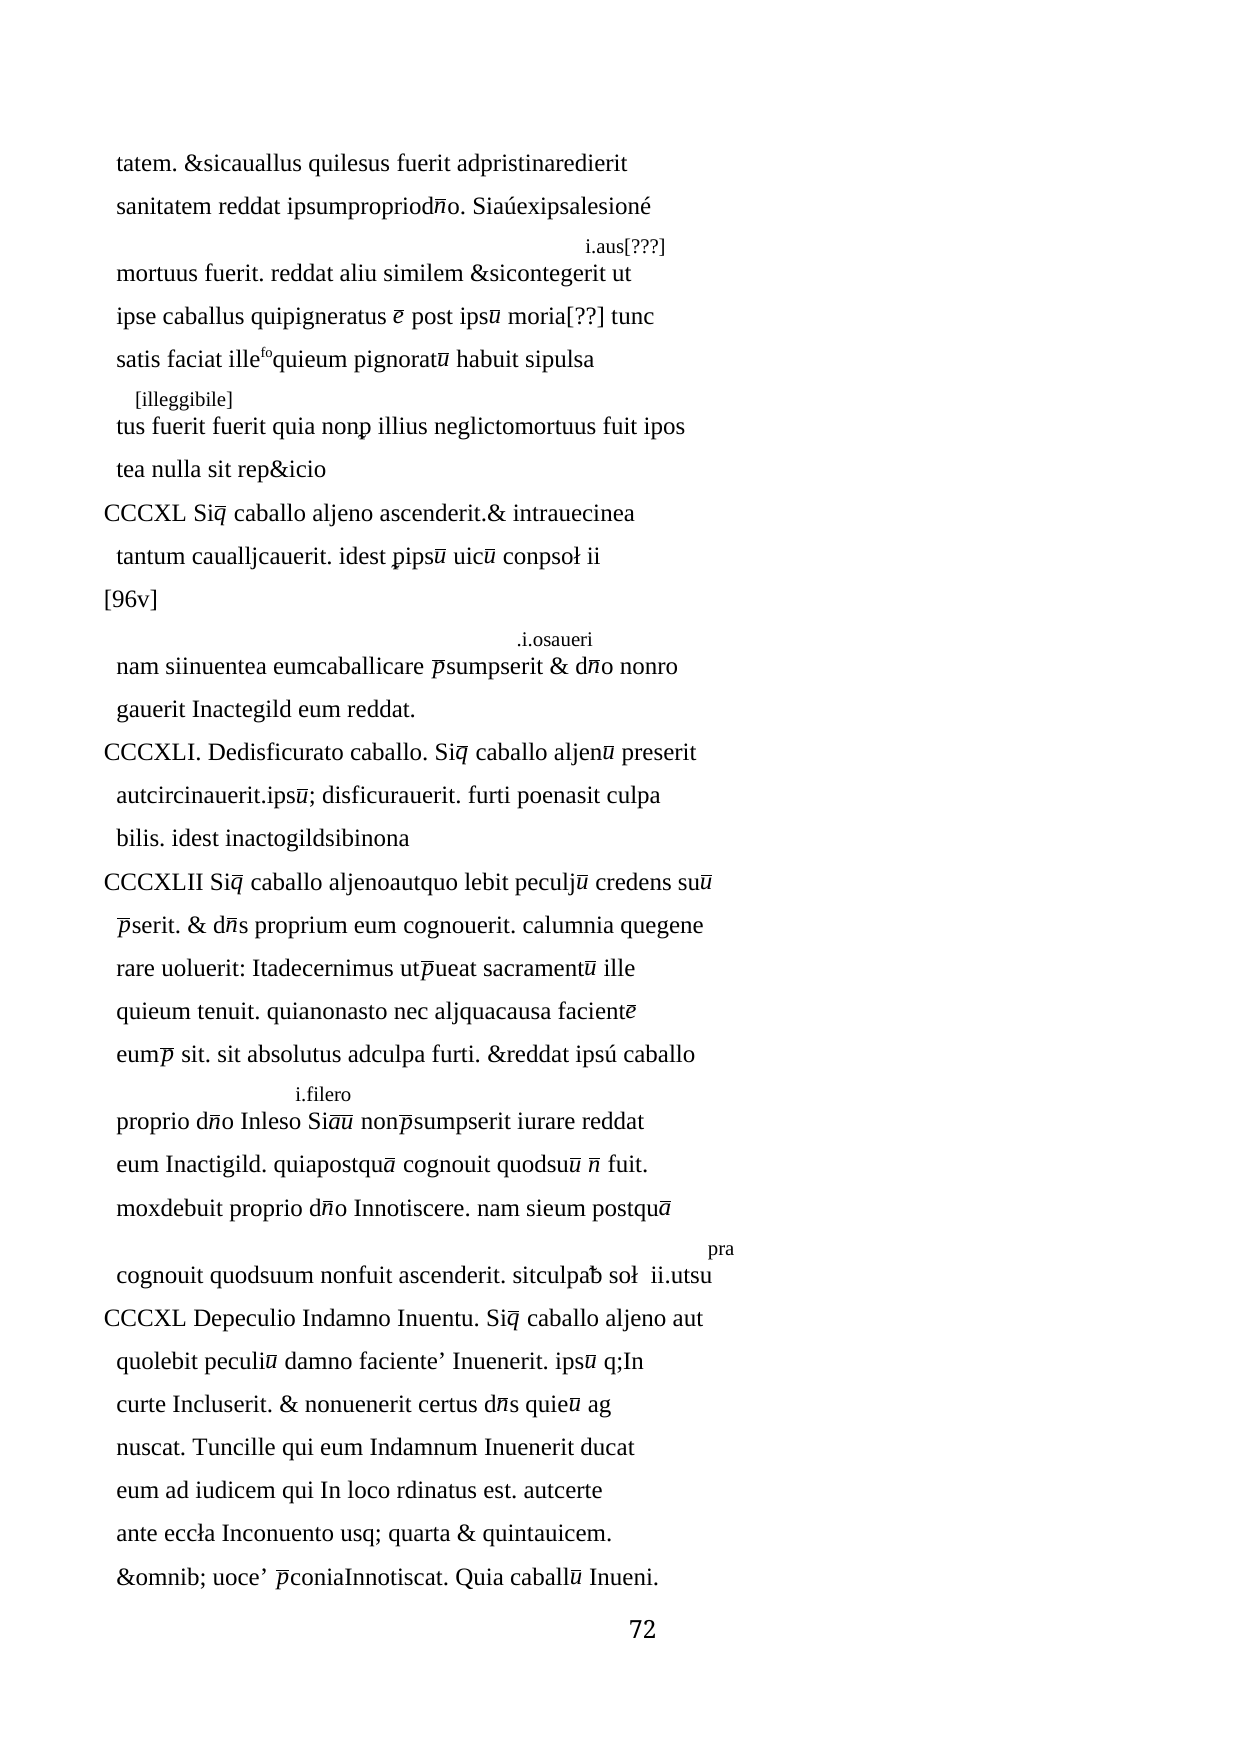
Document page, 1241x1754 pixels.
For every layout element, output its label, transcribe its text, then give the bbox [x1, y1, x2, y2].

text CCCXL Si caballo aljeno ascenderit.& intrauecinea [103, 498, 1211, 526]
text [96v] [103, 584, 1211, 613]
text quolebit peculi damno faciente’ Inuenerit. ips q;In [103, 1346, 1211, 1375]
text [illeggibile] [103, 387, 1211, 411]
text eum Inactigild. quiapostqu cognouit quodsu fuit. [103, 1149, 1211, 1178]
text mortuus fuerit. reddat aliu similem &sicontegerit ut [103, 258, 1211, 287]
text cognouit quodsuum nonfuit ascenderit. sitculpaᵬ soł ii.utsu [103, 1260, 1211, 1288]
text serit. & ds proprium eum cognouerit. calumnia quegene [103, 910, 1211, 938]
text gauerit Inactegild eum reddat. [103, 694, 1211, 723]
text nuscat. Tuncille qui eum Indamnum Inuenerit ducat [103, 1432, 1211, 1461]
text tus fuerit fuerit quia nonᵱ illius neglictomortuus fuit ipos [103, 411, 1211, 440]
text sanitatem reddat ipsumpropriodo. Siaúexipsalesioné [103, 191, 1211, 219]
text i.filero [103, 1082, 1211, 1106]
text bilis. idest inactogildsibinona [103, 823, 1211, 852]
text nam siinuentea eumcaballicare sumpserit & do nonro [103, 651, 1211, 680]
text proprio do Inleso Si nonsumpserit iurare reddat [103, 1106, 1211, 1135]
text CCCXLI. Dedisficurato caballo. Si caballo aljen preserit [103, 737, 1211, 766]
text i.aus[???] [103, 234, 1211, 258]
text tantum caualljcauerit. idest ᵱips uic conpsoł ii [103, 541, 1211, 569]
text eum sit. sit absolutus adculpa furti. &reddat ipsú caballo [103, 1039, 1211, 1068]
text CCCXLII Si caballo aljenoautquo lebit peculj credens su [103, 867, 1211, 895]
text curte Incluserit. & nonuenerit certus ds quie ag [103, 1389, 1211, 1418]
text autcircinauerit.ips; disficurauerit. furti poenasit culpa [103, 780, 1211, 809]
text rare uoluerit: Itadecernimus utueat sacrament ille [103, 953, 1211, 982]
text quieum tenuit. quianonasto nec aljquacausa facient [103, 996, 1211, 1025]
text pra [103, 1236, 1211, 1260]
text ipse caballus quipigneratus post ips moria[??] tunc [103, 301, 1211, 330]
text eum ad iudicem qui In loco rdinatus est. autcerte [103, 1475, 1211, 1504]
text CCCXL Depeculio Indamno Inuentu. Si caballo aljeno aut [103, 1303, 1211, 1332]
text &omnib; uoce’ coniaInnotiscat. Quia caball Inueni. [103, 1562, 1211, 1590]
text tatem. &sicauallus quilesus fuerit adpristinaredierit [103, 148, 1211, 176]
text ante eccła Inconuento usq; quarta & quintauicem. [103, 1518, 1211, 1547]
text satis faciat illefoquieum pignorat habuit sipulsa [103, 344, 1211, 373]
text .i.osaueri [103, 627, 1211, 651]
text moxdebuit proprio do Innotiscere. nam sieum postqu [103, 1193, 1211, 1221]
text tea nulla sit rep&icio [103, 454, 1211, 483]
